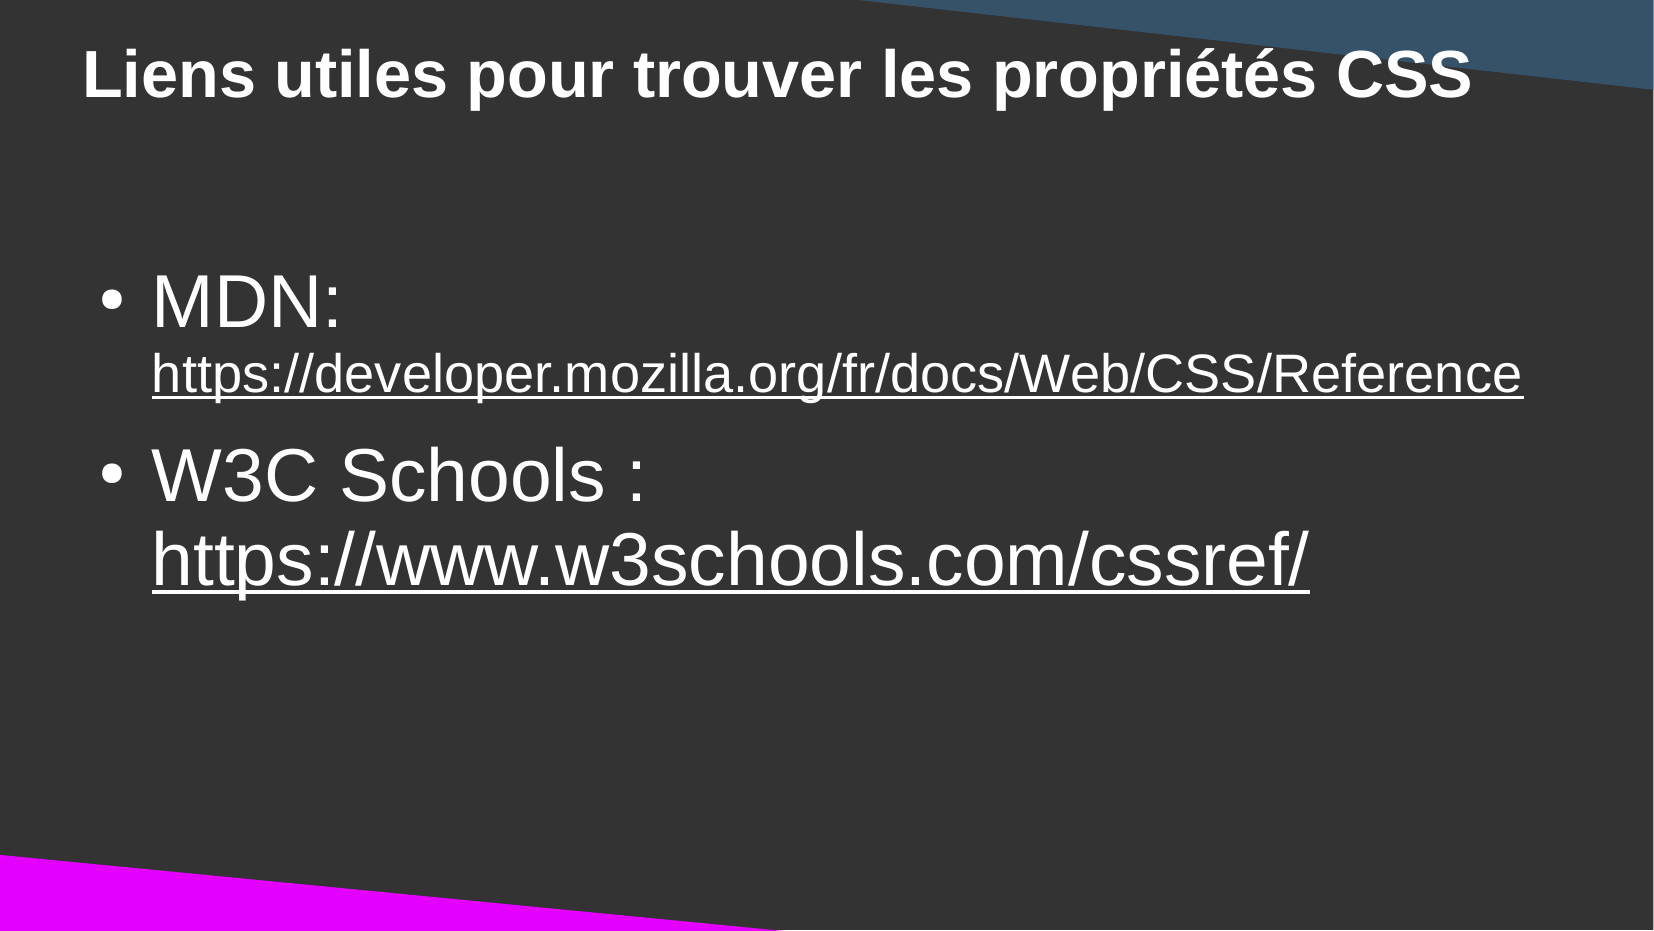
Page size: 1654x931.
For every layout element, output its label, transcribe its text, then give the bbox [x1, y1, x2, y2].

list MDN: https://developer.mozilla.org/fr/docs/Web/CSS/Reference W3C Schools : https://www.w3schools.com/cssref/ [80, 259, 1605, 745]
text_box [0, 854, 784, 931]
title Liens utiles pour trouver les propriétés CSS [82, 37, 1571, 154]
text_box [858, 0, 1654, 90]
